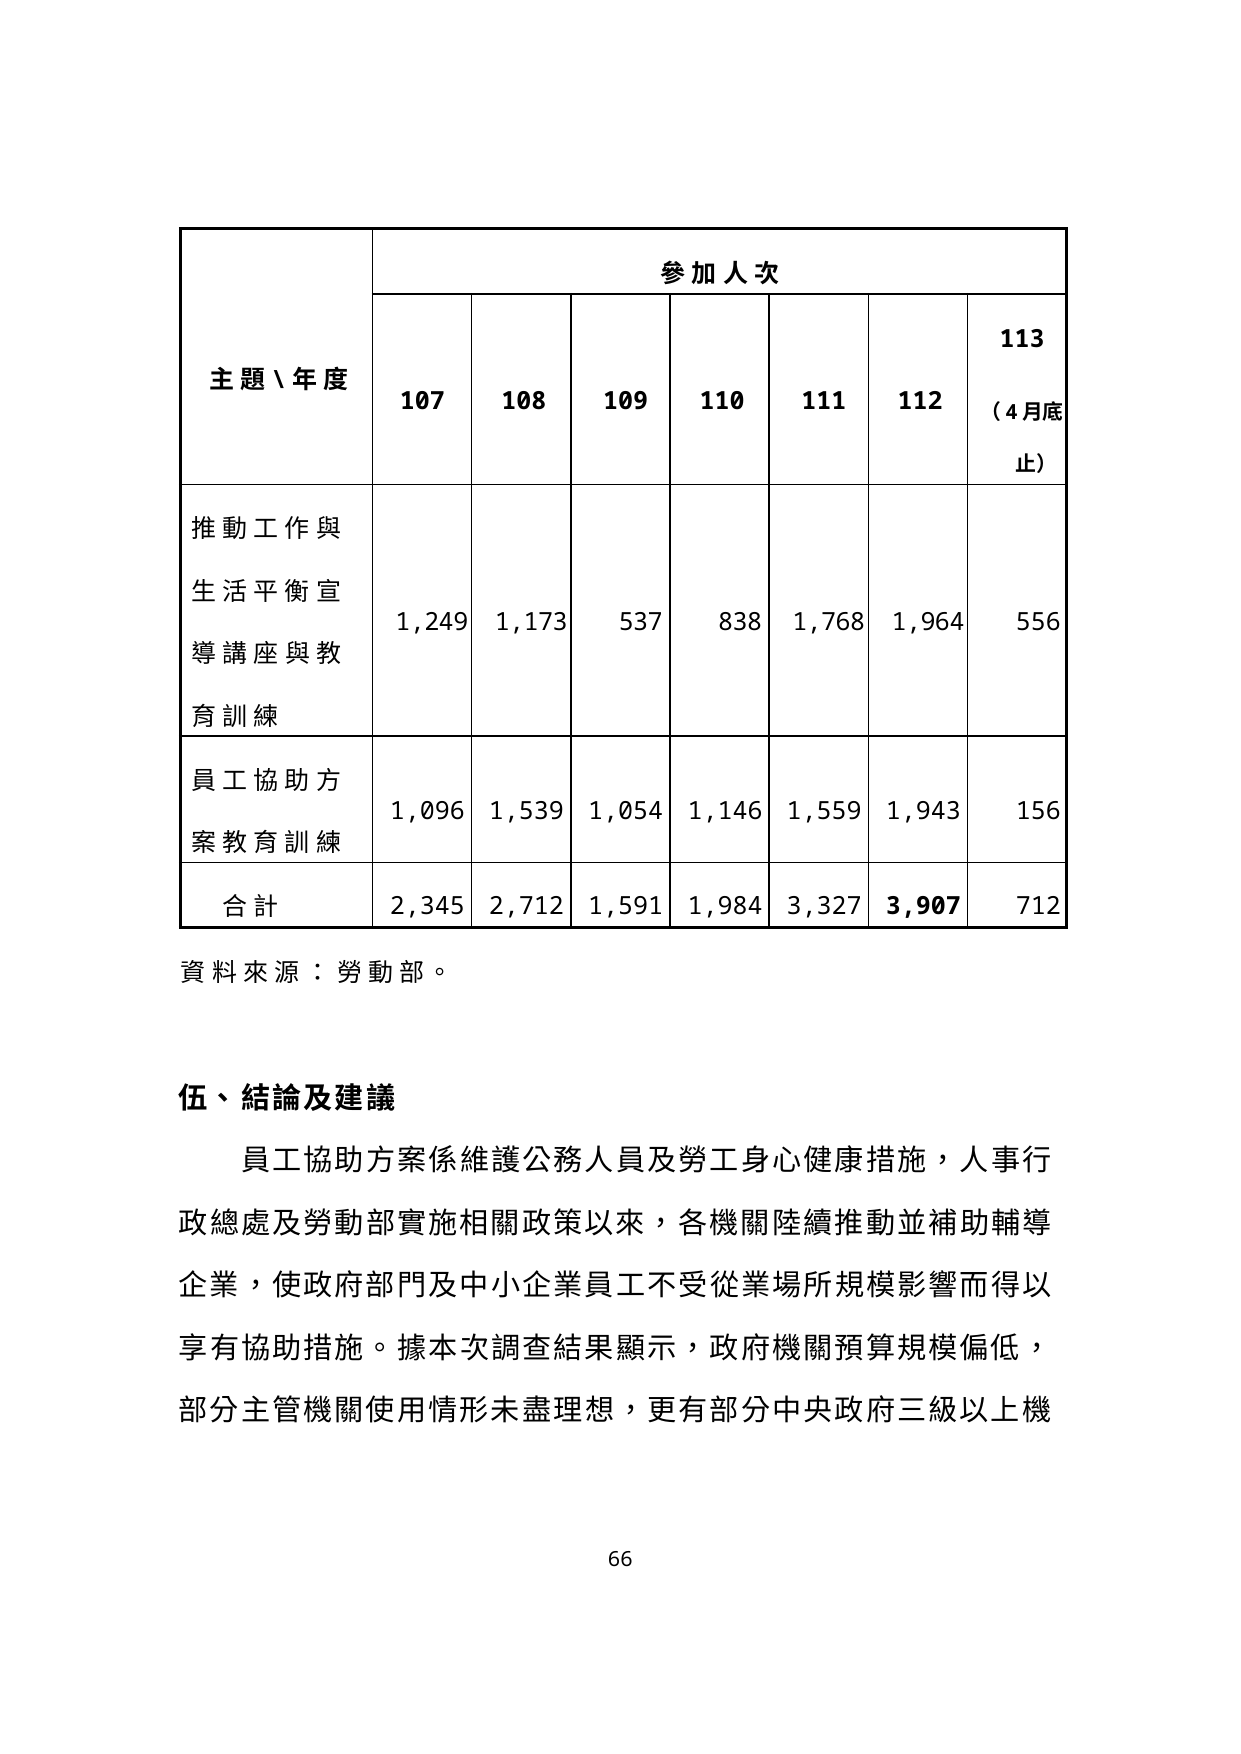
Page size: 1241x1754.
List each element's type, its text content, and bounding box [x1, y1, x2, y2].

table_cell 推動工作與生活平衡宣導講座與教育訓練 [182, 485, 372, 735]
table_cell 1,096 [373, 737, 471, 862]
table_cell 712 [968, 863, 1065, 926]
table_cell 1,539 [472, 737, 570, 862]
table_cell 1,591 [572, 863, 669, 926]
table_cell 556 [968, 485, 1065, 735]
table_cell 3,907 [869, 863, 967, 926]
table_cell 1,943 [869, 737, 967, 862]
table_cell 員工協助方案教育訓練 [182, 737, 372, 862]
text 伍、結論及建議 [177, 1054, 1063, 1116]
text 資料來源：勞動部。 [177, 929, 1063, 991]
table_cell 合計 [182, 863, 372, 926]
table_cell 1,054 [572, 737, 669, 862]
table_cell 1,173 [472, 485, 570, 735]
text 員工協助方案係維護公務人員及勞工身心健康措施，人事行政總處及勞動部實施相關政策以來，各機關陸續推動並補助輔導企業，使政府部門及中小企業員工不受從業場所規模影響而得以享有協助措施。據本次調查結果顯示，政府機關預算規模偏低，部分主管機關使用情形未盡理想，更有部分中央政府三級以上機 [177, 1116, 1063, 1429]
table_cell 3,327 [770, 863, 868, 926]
table_cell 111 [770, 295, 868, 483]
table_cell 2,712 [472, 863, 570, 926]
table_cell 838 [671, 485, 768, 735]
table_cell 1,984 [671, 863, 768, 926]
table_cell 110 [671, 295, 768, 483]
table_cell 2,345 [373, 863, 471, 926]
table_cell 1,964 [869, 485, 967, 735]
table_header 參加人次 [373, 230, 1065, 293]
table_cell 1,146 [671, 737, 768, 862]
table_cell 156 [968, 737, 1065, 862]
table_cell 112 [869, 295, 967, 483]
table_cell 537 [572, 485, 669, 735]
table_header 主題\年度 [182, 230, 372, 483]
table_cell 108 [472, 295, 570, 483]
table_cell 109 [572, 295, 669, 483]
table_cell 113 （4月底止） [968, 295, 1065, 483]
table_cell 107 [373, 295, 471, 483]
table_cell 1,559 [770, 737, 868, 862]
table_cell 1,249 [373, 485, 471, 735]
table_cell 1,768 [770, 485, 868, 735]
